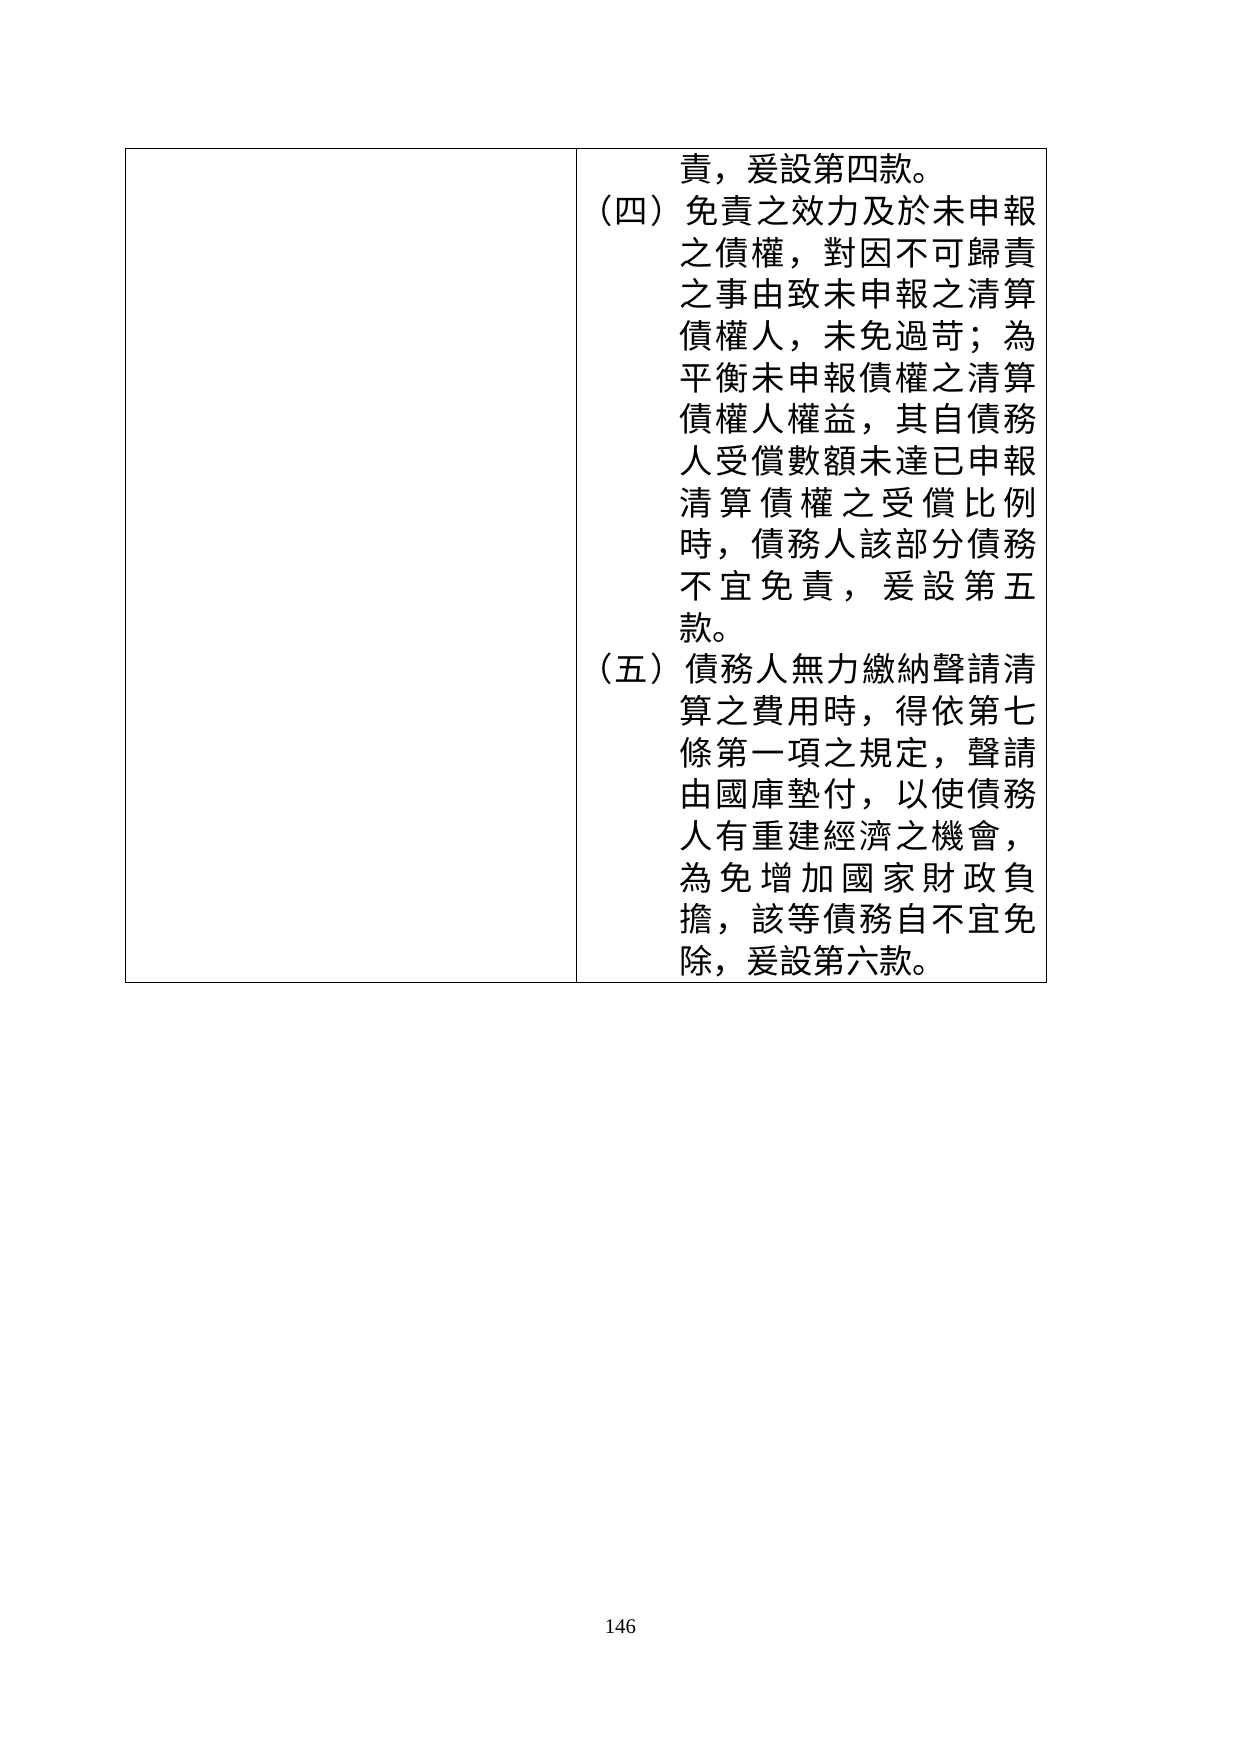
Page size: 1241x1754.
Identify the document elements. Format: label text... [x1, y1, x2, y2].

table_cell [126, 149, 576, 982]
table_cell 責，爰設第四款。 （四）免責之效力及於未申報之債權，對因不可歸責之事由致未申報之清算債權人，未免過苛；為平衡未申報債權之清算債權人權益，其自債務人受償數額未達已申報清算債權之受償比例時，債務人該部分債務不宜免責，爰設第五款。 （五）債務人無力繳納聲請清算之費用時，得依第七條第一項之規定，聲請由國庫墊付，以使債務人有重建經濟之機會，為免增加國家財政負擔，該等債務自不宜免除，爰設第六款。 [577, 149, 1046, 982]
